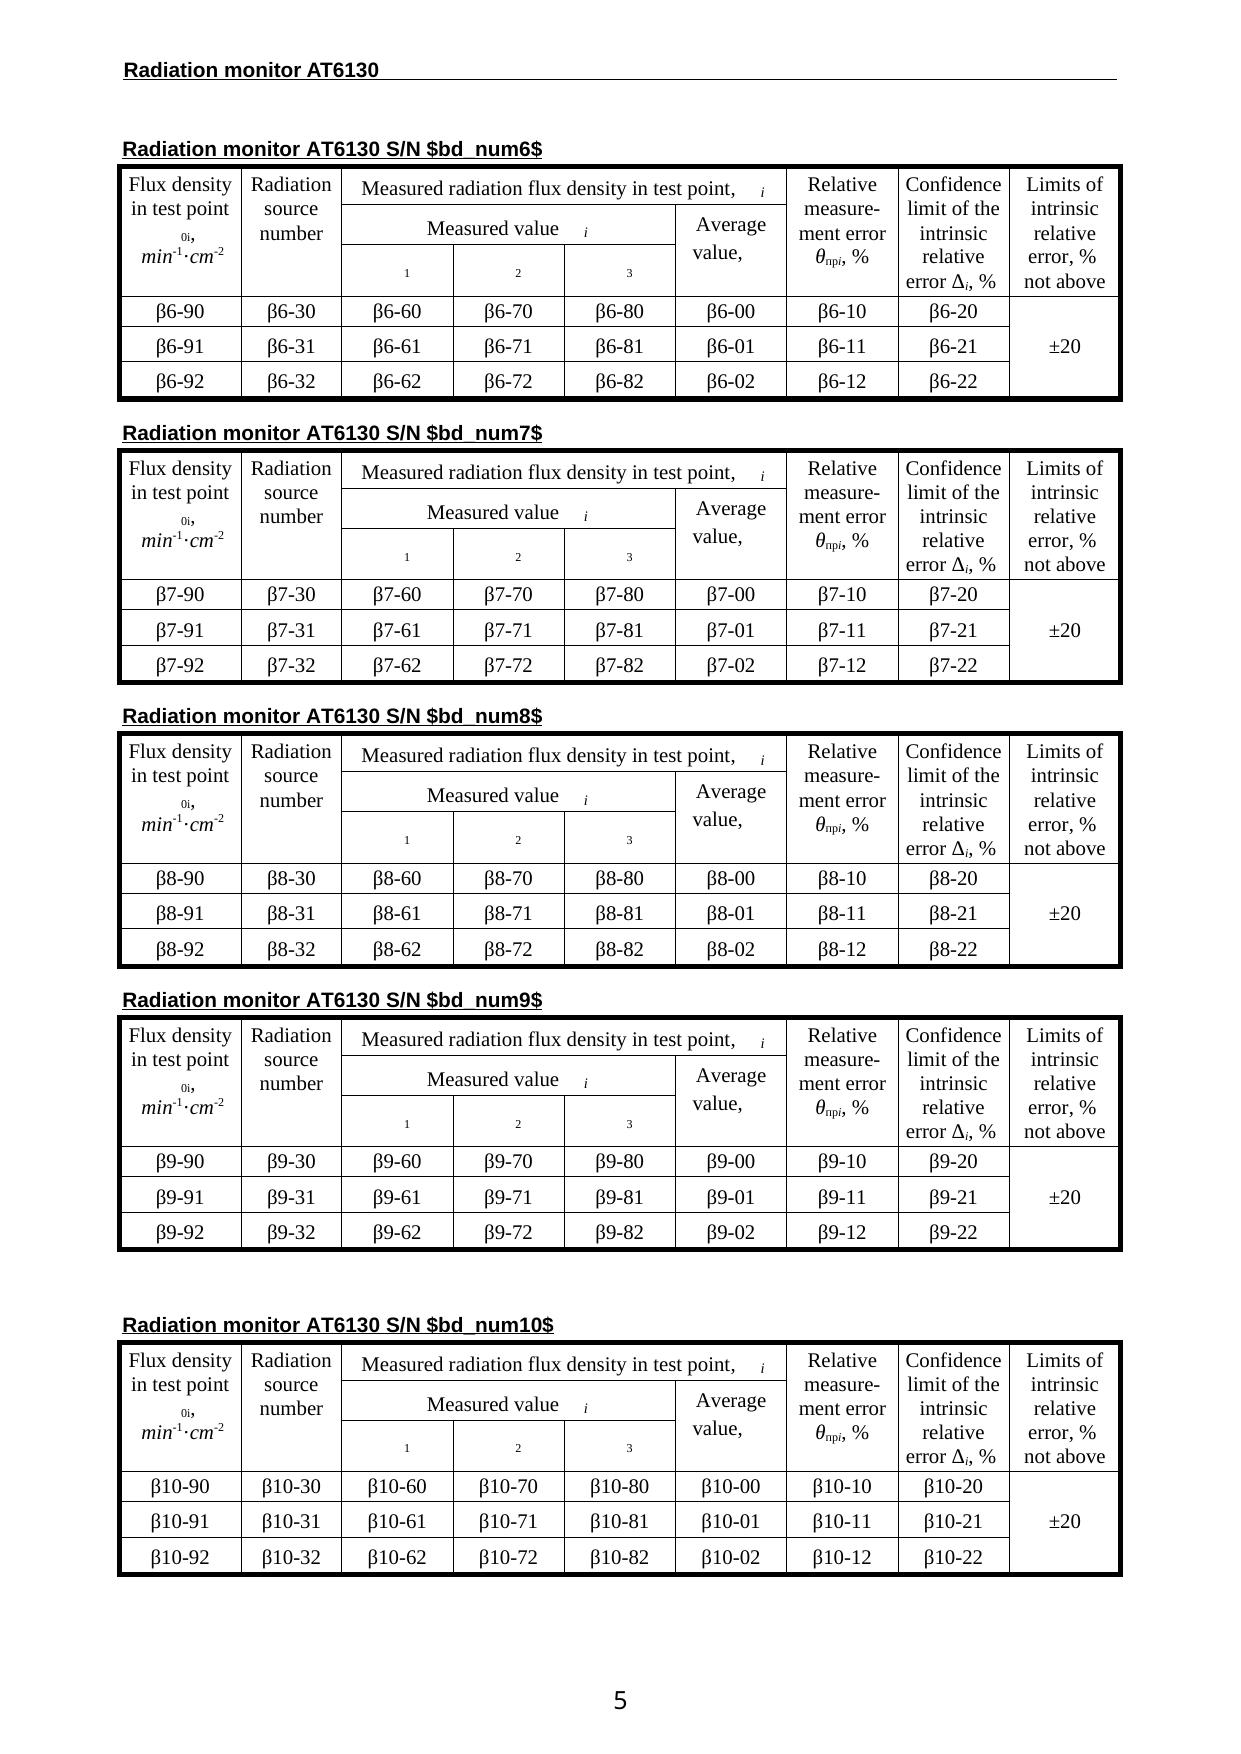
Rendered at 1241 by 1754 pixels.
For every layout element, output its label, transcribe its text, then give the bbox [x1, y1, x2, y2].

table_cell β7-20 [899, 580, 1009, 609]
table_cell β6-82 [565, 362, 675, 396]
table_cell β6-12 [787, 362, 898, 396]
table_cell β6-81 [565, 327, 675, 361]
table_cell β10-90 [122, 1472, 241, 1501]
table_cell β8-12 [787, 929, 898, 963]
table_cell β9-80 [565, 1147, 675, 1176]
table_cell β6-80 [565, 297, 675, 326]
table_cell β10-12 [787, 1538, 898, 1572]
table_cell Average value,  [676, 1381, 786, 1471]
table_cell β9-81 [565, 1177, 675, 1212]
table_cell Limits of intrinsic relative error, % not above [1010, 169, 1118, 296]
table_cell 3 [565, 1096, 675, 1146]
table_cell β9-62 [342, 1213, 453, 1247]
table_header Radiation monitor AT6130 S/N $bd_num9$ [119, 969, 1120, 1015]
table_cell β7-91 [122, 610, 241, 645]
table_cell β10-81 [565, 1502, 675, 1537]
table_cell β10-10 [787, 1472, 898, 1501]
table_cell β7-62 [342, 646, 453, 680]
table_cell Average value,  [676, 1056, 786, 1146]
table_cell β10-72 [454, 1538, 564, 1572]
table_cell β8-32 [242, 929, 341, 963]
table_cell Limits of intrinsic relative error, % not above [1010, 1345, 1118, 1471]
table_cell β8-30 [242, 864, 341, 893]
table_cell ±20 [1010, 1472, 1118, 1572]
table_cell β8-80 [565, 864, 675, 893]
table_cell β8-71 [454, 894, 564, 928]
table_cell β9-60 [342, 1147, 453, 1176]
table_cell β6-11 [787, 327, 898, 361]
table_cell Radiation source number [242, 1345, 341, 1471]
table_cell β9-31 [242, 1177, 341, 1212]
table_cell Limits of intrinsic relative error, % not above [1010, 736, 1118, 863]
table_cell β10-62 [342, 1538, 453, 1572]
table_cell Measured value i [342, 489, 675, 528]
table_cell β9-11 [787, 1177, 898, 1212]
table_cell β8-21 [899, 894, 1009, 928]
table_cell β10-82 [565, 1538, 675, 1572]
table_cell Measured value i [342, 772, 675, 811]
table_cell β9-82 [565, 1213, 675, 1247]
table_cell Relative measure-ment error θпрi, % [787, 736, 898, 863]
table_cell Flux density in test point 0i, min-1·cm-2 [122, 1020, 241, 1146]
table_cell β9-00 [676, 1147, 786, 1176]
table_cell Average value,  [676, 205, 786, 296]
table_cell β10-11 [787, 1502, 898, 1537]
table_cell β9-01 [676, 1177, 786, 1212]
table_cell β6-21 [899, 327, 1009, 361]
table_cell β7-72 [454, 646, 564, 680]
table_cell β9-61 [342, 1177, 453, 1212]
table_cell Measured radiation flux density in test point, i [342, 453, 786, 488]
table_cell β7-22 [899, 646, 1009, 680]
table_cell β7-90 [122, 580, 241, 609]
table_cell Relative measure-ment error θпрi, % [787, 453, 898, 579]
table_cell β8-02 [676, 929, 786, 963]
table_cell Flux density in test point 0i, min-1·cm-2 [122, 736, 241, 863]
table_cell β8-81 [565, 894, 675, 928]
table_cell β6-30 [242, 297, 341, 326]
table_cell Radiation source number [242, 1020, 341, 1146]
table_cell β7-70 [454, 580, 564, 609]
table_cell β8-31 [242, 894, 341, 928]
table_cell β6-72 [454, 362, 564, 396]
table_cell Flux density in test point 0i, min-1·cm-2 [122, 169, 241, 296]
table_cell β9-12 [787, 1213, 898, 1247]
table_cell ±20 [1010, 580, 1118, 680]
table_cell β6-00 [676, 297, 786, 326]
table_cell β10-60 [342, 1472, 453, 1501]
table_cell Flux density in test point 0i, min-1·cm-2 [122, 1345, 241, 1471]
table_cell Measured radiation flux density in test point, i [342, 1345, 786, 1379]
table_cell β6-31 [242, 327, 341, 361]
table_cell β7-32 [242, 646, 341, 680]
table_cell β6-71 [454, 327, 564, 361]
table_cell Average value,  [676, 489, 786, 579]
table_cell β8-60 [342, 864, 453, 893]
table_cell β9-20 [899, 1147, 1009, 1176]
table_cell β6-60 [342, 297, 453, 326]
table_cell β7-02 [676, 646, 786, 680]
table_cell Measured radiation flux density in test point, i [342, 169, 786, 204]
table_cell Radiation source number [242, 736, 341, 863]
table_cell β9-32 [242, 1213, 341, 1247]
table_cell β7-82 [565, 646, 675, 680]
table_cell Relative measure-ment error θпрi, % [787, 1345, 898, 1471]
table_cell β8-90 [122, 864, 241, 893]
table_cell β10-70 [454, 1472, 564, 1501]
table_cell 1 [342, 245, 453, 296]
table_cell β10-61 [342, 1502, 453, 1537]
table_cell β6-61 [342, 327, 453, 361]
table_cell 2 [454, 245, 564, 296]
table_cell β9-72 [454, 1213, 564, 1247]
table_cell β8-11 [787, 894, 898, 928]
table_cell β6-01 [676, 327, 786, 361]
table_cell β8-20 [899, 864, 1009, 893]
table_cell β9-30 [242, 1147, 341, 1176]
table_cell β8-61 [342, 894, 453, 928]
table_cell β7-12 [787, 646, 898, 680]
table_cell β9-70 [454, 1147, 564, 1176]
table_cell 1 [342, 812, 453, 863]
table_cell 3 [565, 529, 675, 579]
table_cell β8-82 [565, 929, 675, 963]
table_cell β6-92 [122, 362, 241, 396]
table_cell β10-00 [676, 1472, 786, 1501]
table_cell β10-92 [122, 1538, 241, 1572]
table_cell β6-91 [122, 327, 241, 361]
table_cell Average value,  [676, 772, 786, 863]
table_cell β9-21 [899, 1177, 1009, 1212]
table_cell β6-22 [899, 362, 1009, 396]
table_cell β7-21 [899, 610, 1009, 645]
table_cell Confidence limit of the intrinsic relative error Δi, % [899, 736, 1009, 863]
table_cell β10-32 [242, 1538, 341, 1572]
table_cell 1 [342, 529, 453, 579]
table_cell Measured radiation flux density in test point, i [342, 1020, 786, 1055]
table_cell β8-62 [342, 929, 453, 963]
table_cell 1 [342, 1421, 453, 1471]
table_cell Flux density in test point 0i, min-1·cm-2 [122, 453, 241, 579]
table_cell Confidence limit of the intrinsic relative error Δi, % [899, 1345, 1009, 1471]
table_cell β7-10 [787, 580, 898, 609]
table_cell β9-92 [122, 1213, 241, 1247]
table_cell β10-91 [122, 1502, 241, 1537]
table_cell β7-81 [565, 610, 675, 645]
table_cell β7-11 [787, 610, 898, 645]
table_cell 3 [565, 812, 675, 863]
table_cell β9-10 [787, 1147, 898, 1176]
table_cell β9-71 [454, 1177, 564, 1212]
table_cell β10-22 [899, 1538, 1009, 1572]
table_header Radiation monitor AT6130 S/N $bd_num10$ [119, 1294, 1120, 1339]
table_cell β10-02 [676, 1538, 786, 1572]
table_cell β6-62 [342, 362, 453, 396]
table_cell ±20 [1010, 297, 1118, 396]
table_cell Measured radiation flux density in test point, i [342, 736, 786, 771]
table_cell Radiation source number [242, 453, 341, 579]
table_cell 2 [454, 1421, 564, 1471]
table_cell β10-01 [676, 1502, 786, 1537]
table_cell β10-21 [899, 1502, 1009, 1537]
table_cell 2 [454, 529, 564, 579]
table_cell Measured value i [342, 1381, 675, 1419]
table_cell ±20 [1010, 1147, 1118, 1247]
table_cell β8-70 [454, 864, 564, 893]
table_cell β7-80 [565, 580, 675, 609]
table_cell β6-32 [242, 362, 341, 396]
table_header Radiation monitor AT6130 S/N $bd_num7$ [119, 402, 1120, 448]
table_cell β7-31 [242, 610, 341, 645]
table_cell β10-20 [899, 1472, 1009, 1501]
table_cell β9-90 [122, 1147, 241, 1176]
table_cell β8-00 [676, 864, 786, 893]
table_cell Limits of intrinsic relative error, % not above [1010, 453, 1118, 579]
table_cell β7-30 [242, 580, 341, 609]
table_cell Confidence limit of the intrinsic relative error Δi, % [899, 453, 1009, 579]
table_cell 2 [454, 812, 564, 863]
table_cell Confidence limit of the intrinsic relative error Δi, % [899, 1020, 1009, 1146]
table_cell β6-90 [122, 297, 241, 326]
table_cell β6-02 [676, 362, 786, 396]
table_cell β10-80 [565, 1472, 675, 1501]
table_cell β10-31 [242, 1502, 341, 1537]
table_cell 2 [454, 1096, 564, 1146]
table_cell 1 [342, 1096, 453, 1146]
table_cell Measured value i [342, 205, 675, 244]
table_cell β10-30 [242, 1472, 341, 1501]
table_cell Limits of intrinsic relative error, % not above [1010, 1020, 1118, 1146]
table_cell β6-10 [787, 297, 898, 326]
table_cell β8-10 [787, 864, 898, 893]
table_cell β7-71 [454, 610, 564, 645]
table_cell β6-20 [899, 297, 1009, 326]
table_cell β8-72 [454, 929, 564, 963]
table_cell Radiation source number [242, 169, 341, 296]
table_cell β9-22 [899, 1213, 1009, 1247]
table_cell β7-01 [676, 610, 786, 645]
table_cell Measured value i [342, 1056, 675, 1095]
table_header Radiation monitor AT6130 S/N $bd_num6$ [119, 118, 1120, 164]
table_cell β8-91 [122, 894, 241, 928]
table_cell Confidence limit of the intrinsic relative error Δi, % [899, 169, 1009, 296]
table_cell Relative measure-ment error θпрi, % [787, 169, 898, 296]
table_cell β9-91 [122, 1177, 241, 1212]
table_cell β10-71 [454, 1502, 564, 1537]
table_cell β7-61 [342, 610, 453, 645]
table_cell β7-92 [122, 646, 241, 680]
table_cell ±20 [1010, 864, 1118, 963]
table_cell β8-01 [676, 894, 786, 928]
table_cell β9-02 [676, 1213, 786, 1247]
table_cell 3 [565, 1421, 675, 1471]
table_cell 3 [565, 245, 675, 296]
table_cell β7-60 [342, 580, 453, 609]
table_cell Relative measure-ment error θпрi, % [787, 1020, 898, 1146]
table_cell β8-22 [899, 929, 1009, 963]
table_cell β7-00 [676, 580, 786, 609]
table_cell β8-92 [122, 929, 241, 963]
table_header Radiation monitor AT6130 S/N $bd_num8$ [119, 685, 1120, 731]
table_cell β6-70 [454, 297, 564, 326]
